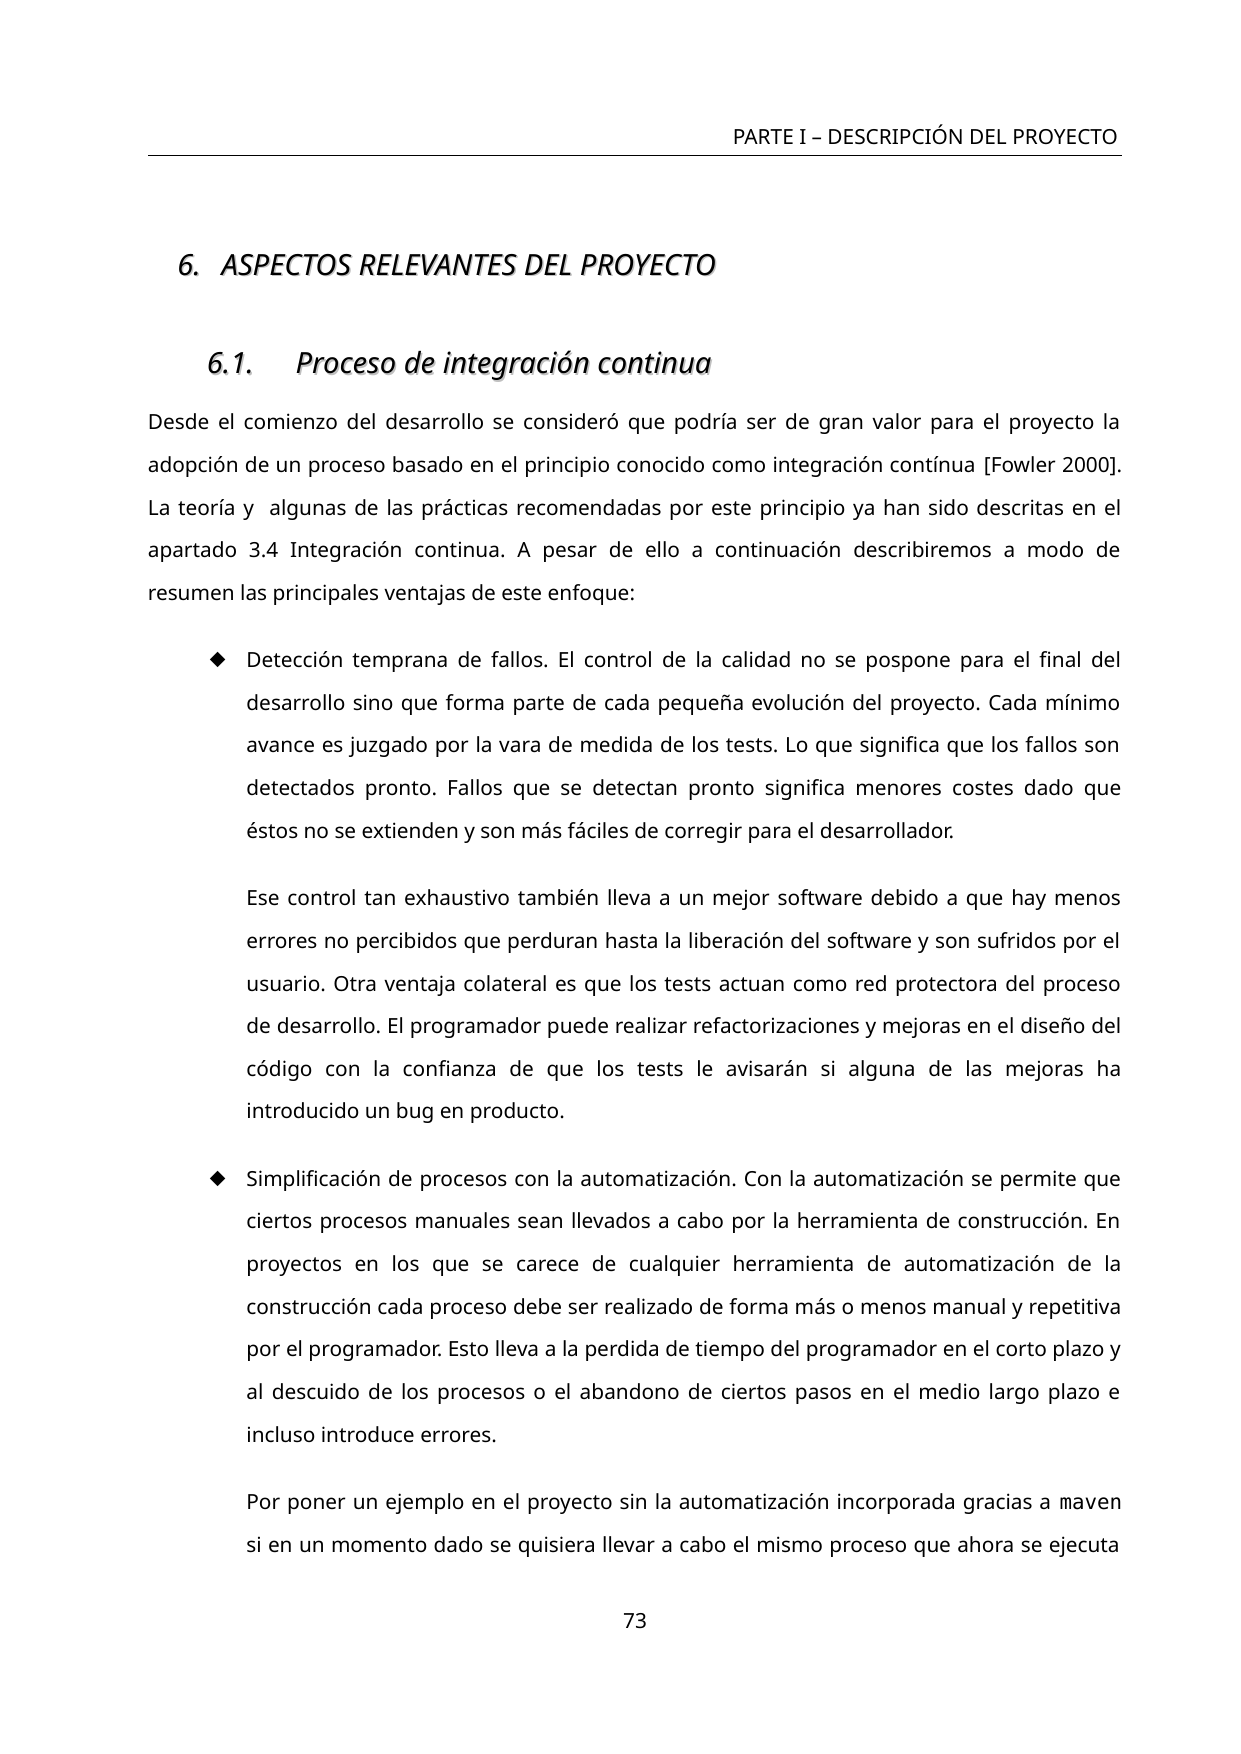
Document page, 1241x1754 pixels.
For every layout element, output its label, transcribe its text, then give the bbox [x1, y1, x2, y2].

list Ese control tan exhaustivo también lleva a un mejor software debido a que hay menos errores no percibidos que perduran hasta la liberación del software y son sufridos por el usuario. Otra ventaja colateral es que los tests actuan como red protectora del proceso de desarrollo. El programador puede realizar refactorizaciones y mejoras en el diseño del código con la confianza de que los tests le avisarán si alguna de las mejoras ha introducido un bug en producto. [209, 883, 1122, 1125]
subtitle ASPECTOS RELEVANTES DEL PROYECTO [177, 244, 1122, 284]
list Simplificación de procesos con la automatización. Con la automatización se permite que ciertos procesos manuales sean llevados a cabo por la herramienta de construcción. En proyectos en los que se carece de cualquier herramienta de automatización de la construcción cada proceso debe ser realizado de forma más o menos manual y repetitiva por el programador. Esto lleva a la perdida de tiempo del programador en el corto plazo y al descuido de los procesos o el abandono de ciertos pasos en el medio largo plazo e incluso introduce errores. [209, 1164, 1122, 1448]
subtitle Proceso de integración continua [207, 343, 1122, 382]
text Desde el comienzo del desarrollo se consideró que podría ser de gran valor para el proyecto la adopción de un proceso basado en el principio conocido como integración contínua [Fowler 2000]. La teoría y algunas de las prácticas recomendadas por este principio ya han sido descritas en el apartado 3.4 Integración continua. A pesar de ello a continuación describiremos a modo de resumen las principales ventajas de este enfoque: [148, 407, 1122, 606]
list Por poner un ejemplo en el proyecto sin la automatización incorporada gracias a maven si en un momento dado se quisiera llevar a cabo el mismo proceso que ahora se ejecuta [209, 1487, 1122, 1558]
list Detección temprana de fallos. El control de la calidad no se pospone para el final del desarrollo sino que forma parte de cada pequeña evolución del proyecto. Cada mínimo avance es juzgado por la vara de medida de los tests. Lo que significa que los fallos son detectados pronto. Fallos que se detectan pronto significa menores costes dado que éstos no se extienden y son más fáciles de corregir para el desarrollador. [209, 645, 1122, 844]
